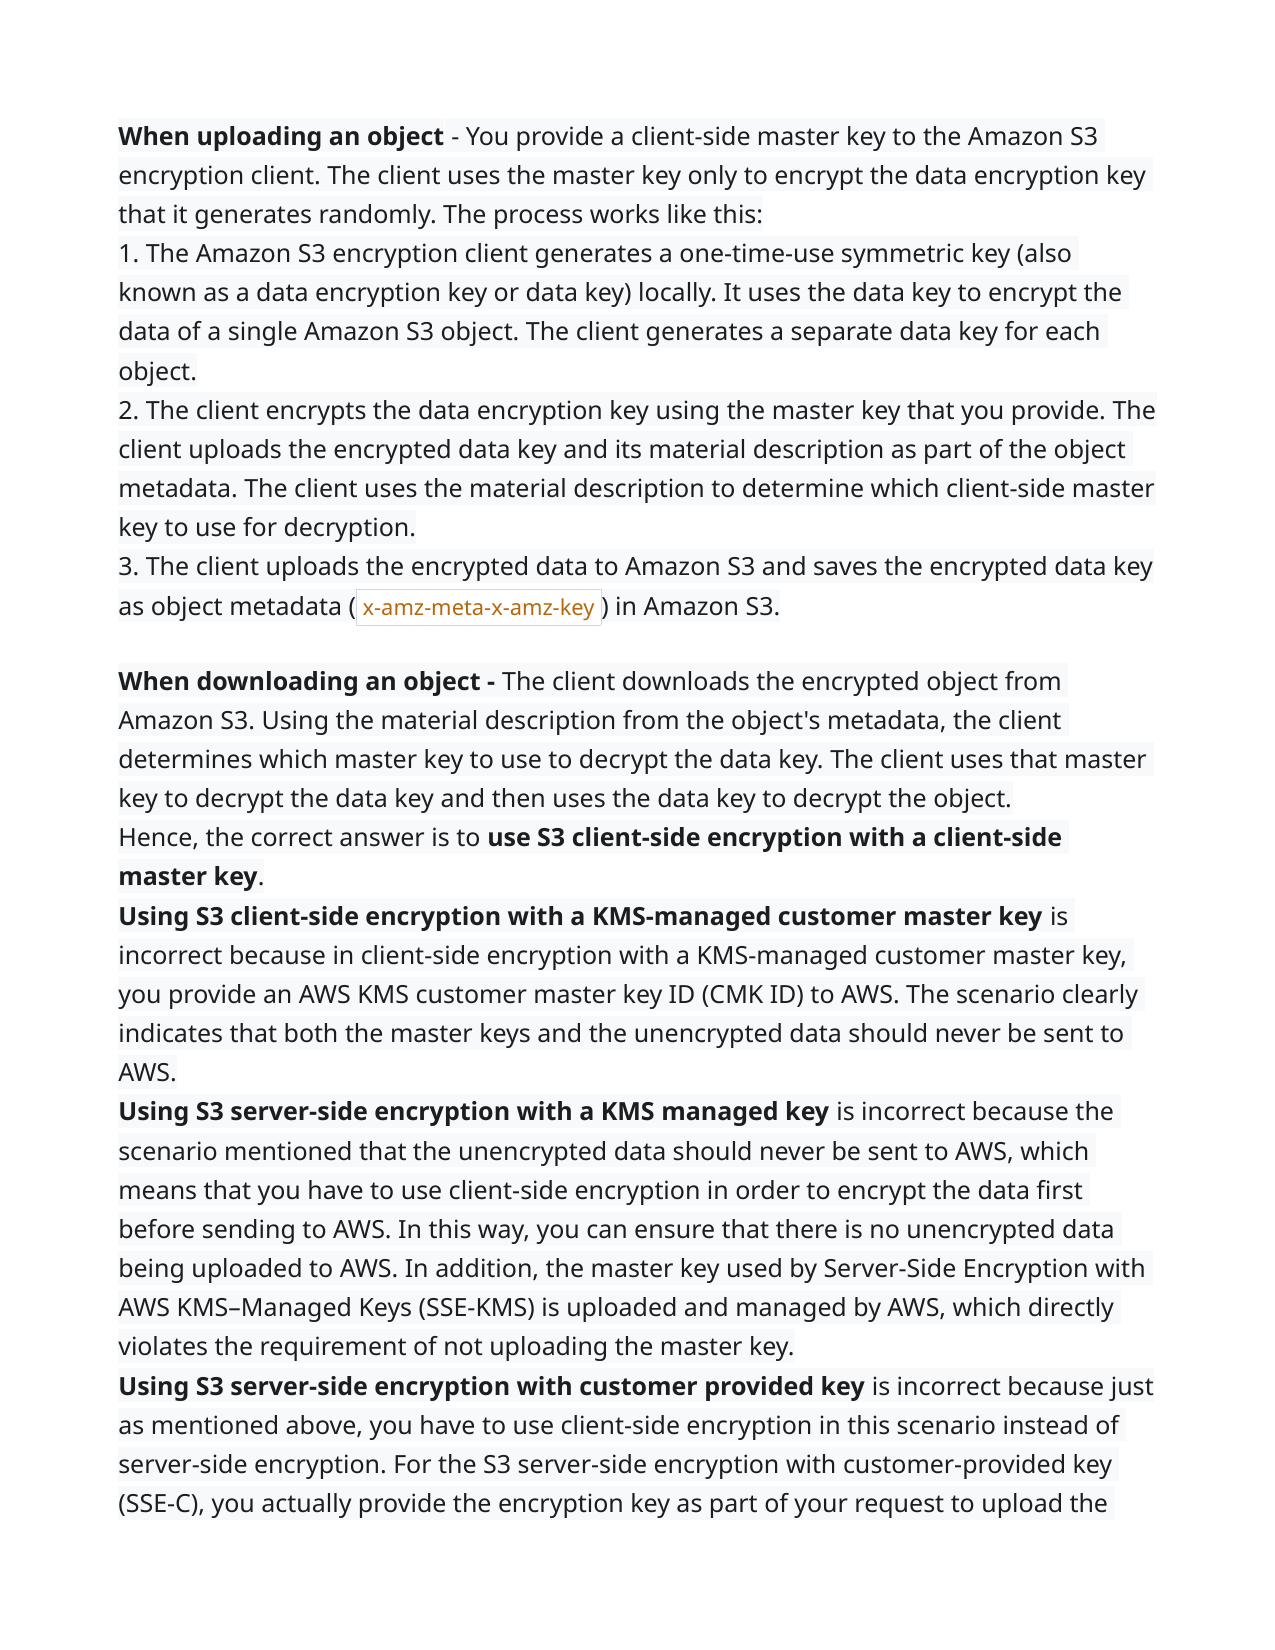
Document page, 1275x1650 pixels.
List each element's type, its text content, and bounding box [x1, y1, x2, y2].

text Using S3 client-side encryption with a KMS-managed customer master key is incorrect because in client-side encryption with a KMS-managed customer master key, you provide an AWS KMS customer master key ID (CMK ID) to AWS. The scenario clearly indicates that both the master keys and the unencrypted data should never be sent to AWS. [118, 898, 1157, 1089]
text When uploading an object - You provide a client-side master key to the Amazon S3 encryption client. The client uses the master key only to encrypt the data encryption key that it generates randomly. The process works like this: [118, 118, 1157, 231]
text 2. The client encrypts the data encryption key using the master key that you provide. The client uploads the encrypted data key and its material description as part of the object metadata. The client uses the material description to determine which client-side master key to use for decryption. [118, 392, 1157, 544]
text When downloading an object - The client downloads the encrypted object from Amazon S3. Using the material description from the object's metadata, the client determines which master key to use to decrypt the data key. The client uses that master key to decrypt the data key and then uses the data key to decrypt the object. [118, 663, 1157, 815]
text Hence, the correct answer is to use S3 client-side encryption with a client-side master key. [118, 820, 1157, 893]
text Using S3 server-side encryption with a KMS managed key is incorrect because the scenario mentioned that the unencrypted data should never be sent to AWS, which means that you have to use client-side encryption in order to encrypt the data first before sending to AWS. In this way, you can ensure that there is no unencrypted data being uploaded to AWS. In addition, the master key used by Server-Side Encryption with AWS KMS–Managed Keys (SSE-KMS) is uploaded and managed by AWS, which directly violates the requirement of not uploading the master key. [118, 1094, 1157, 1363]
text 3. The client uploads the encrypted data to Amazon S3 and saves the encrypted data key as object metadata (x-amz-meta-x-amz-key) in Amazon S3. [118, 549, 1157, 625]
text 1. The Amazon S3 encryption client generates a one-time-use symmetric key (also known as a data encryption key or data key) locally. It uses the data key to encrypt the data of a single Amazon S3 object. The client generates a separate data key for each object. [118, 236, 1157, 387]
text Using S3 server-side encryption with customer provided key is incorrect because just as mentioned above, you have to use client-side encryption in this scenario instead of server-side encryption. For the S3 server-side encryption with customer-provided key (SSE-C), you actually provide the encryption key as part of your request to upload the [118, 1368, 1157, 1520]
